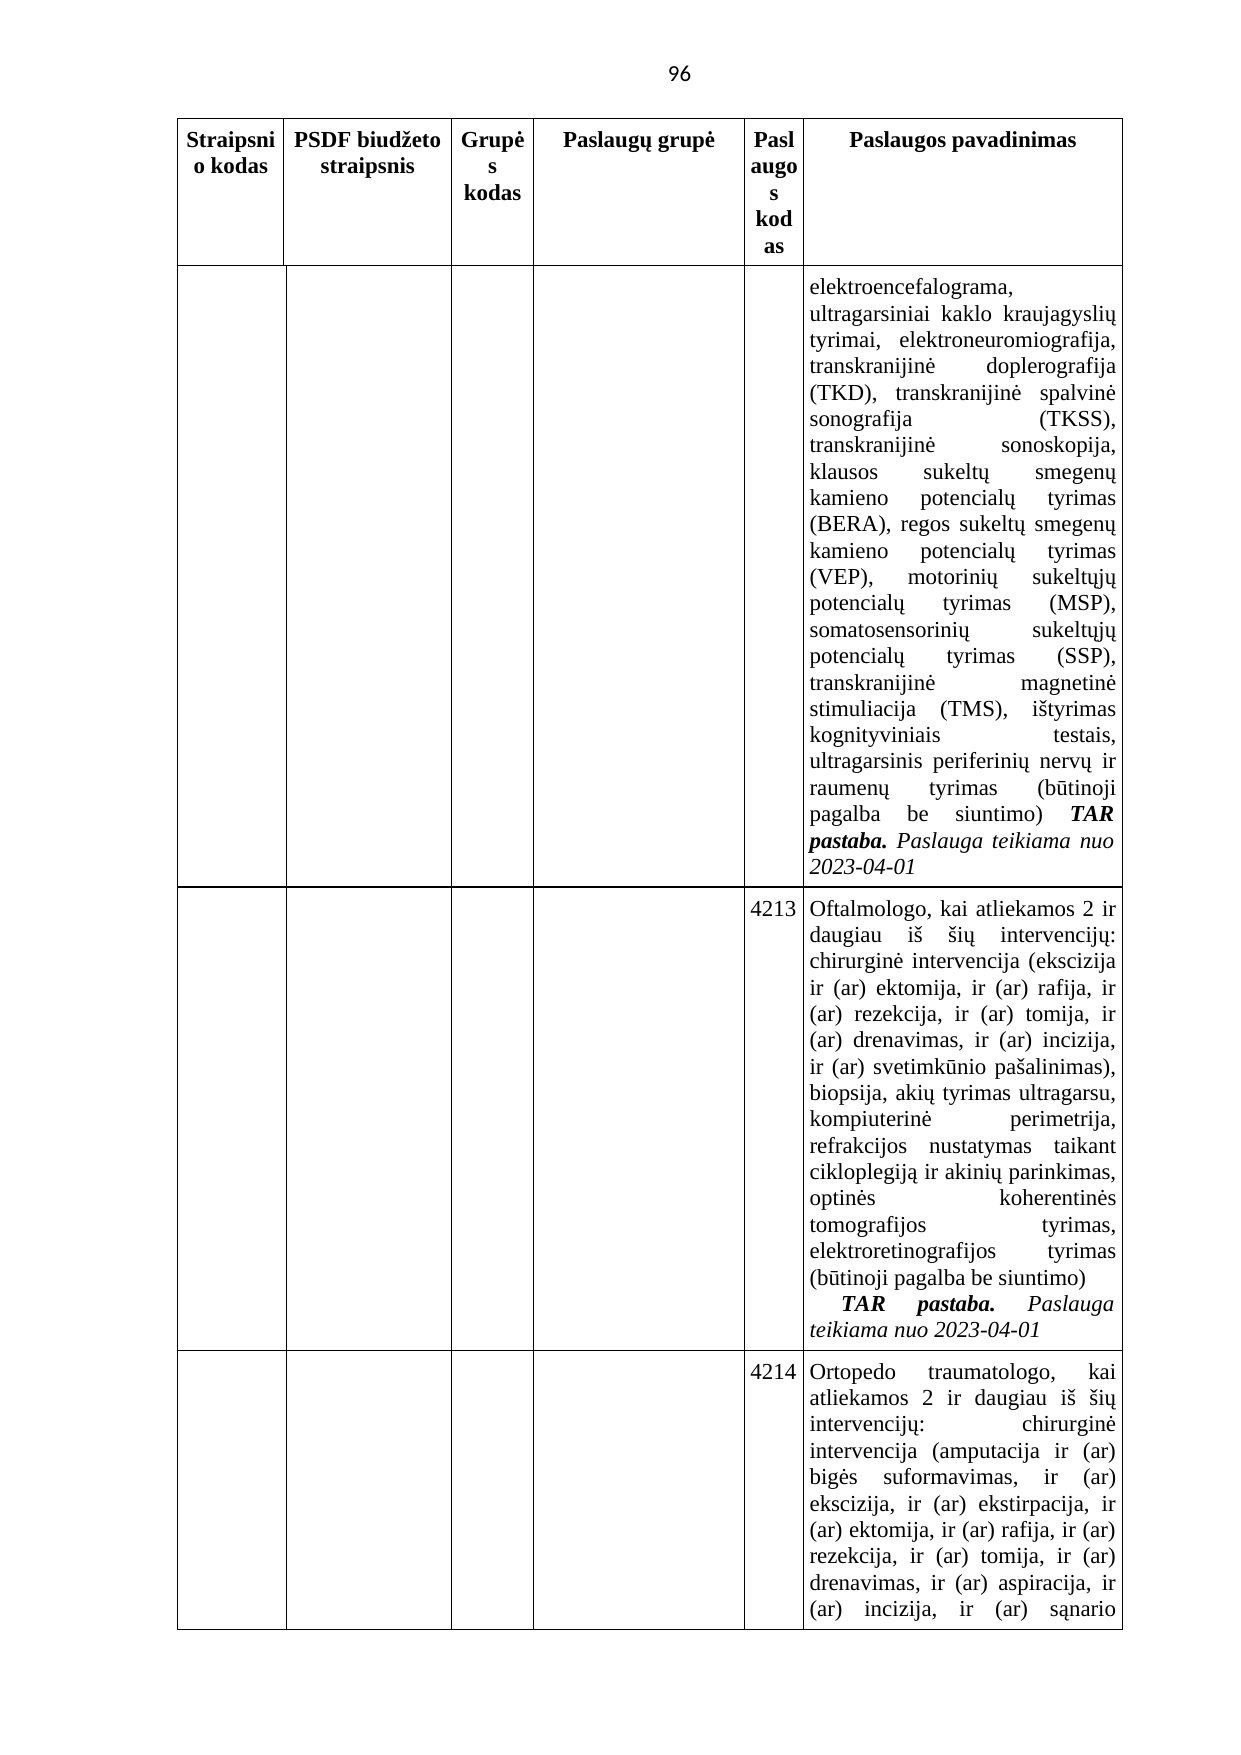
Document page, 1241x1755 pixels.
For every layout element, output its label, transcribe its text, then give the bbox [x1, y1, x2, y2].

table_cell [178, 1351, 286, 1628]
table_cell [178, 266, 286, 886]
table_cell [452, 266, 533, 886]
table_header Grupės kodas [452, 119, 533, 265]
table_cell [287, 888, 451, 1350]
table_header Paslaugų grupė [534, 119, 744, 265]
table_cell Ortopedo traumatologo, kai atliekamos 2 ir daugiau iš šių intervencijų: chirurginė intervencija (amputacija ir (ar) bigės suformavimas, ir (ar) ekscizija, ir (ar) ekstirpacija, ir (ar) ektomija, ir (ar) rafija, ir (ar) rezekcija, ir (ar) tomija, ir (ar) drenavimas, ir (ar) aspiracija, ir (ar) incizija, ir (ar) sąnario [804, 1351, 1122, 1628]
table_header PSDF biudžeto straipsnis [284, 119, 451, 265]
table_cell [745, 266, 803, 886]
table_cell [534, 266, 744, 886]
table_cell 4213 [745, 888, 803, 1350]
table_header Paslaugos kodas [745, 119, 803, 265]
table_cell [287, 266, 451, 886]
table_cell Oftalmologo, kai atliekamos 2 ir daugiau iš šių intervencijų: chirurginė intervencija (ekscizija ir (ar) ektomija, ir (ar) rafija, ir (ar) rezekcija, ir (ar) tomija, ir (ar) drenavimas, ir (ar) incizija, ir (ar) svetimkūnio pašalinimas), biopsija, akių tyrimas ultragarsu, kompiuterinė perimetrija, refrakcijos nustatymas taikant cikloplegiją ir akinių parinkimas, optinės koherentinės tomografijos tyrimas, elektroretinografijos tyrimas (būtinoji pagalba be siuntimo) TAR pastaba. Paslauga teikiama nuo 2023-04-01 [804, 888, 1122, 1350]
table_cell [287, 1351, 451, 1628]
table_cell 4214 [745, 1351, 803, 1628]
table_header Straipsnio kodas [178, 119, 283, 265]
table_cell [534, 888, 744, 1350]
table_header Paslaugos pavadinimas [804, 119, 1122, 265]
table_cell [534, 1351, 744, 1628]
table_cell [452, 888, 533, 1350]
table_cell [452, 1351, 533, 1628]
table_cell elektroencefalograma, ultragarsiniai kaklo kraujagyslių tyrimai, elektroneuromiografija, transkranijinė doplerografija (TKD), transkranijinė spalvinė sonografija (TKSS), transkranijinė sonoskopija, klausos sukeltų smegenų kamieno potencialų tyrimas (BERA), regos sukeltų smegenų kamieno potencialų tyrimas (VEP), motorinių sukeltųjų potencialų tyrimas (MSP), somatosensorinių sukeltųjų potencialų tyrimas (SSP), transkranijinė magnetinė stimuliacija (TMS), ištyrimas kognityviniais testais, ultragarsinis periferinių nervų ir raumenų tyrimas (būtinoji pagalba be siuntimo) TAR pastaba. Paslauga teikiama nuo 2023-04-01 [804, 266, 1122, 886]
table_cell [178, 888, 286, 1350]
